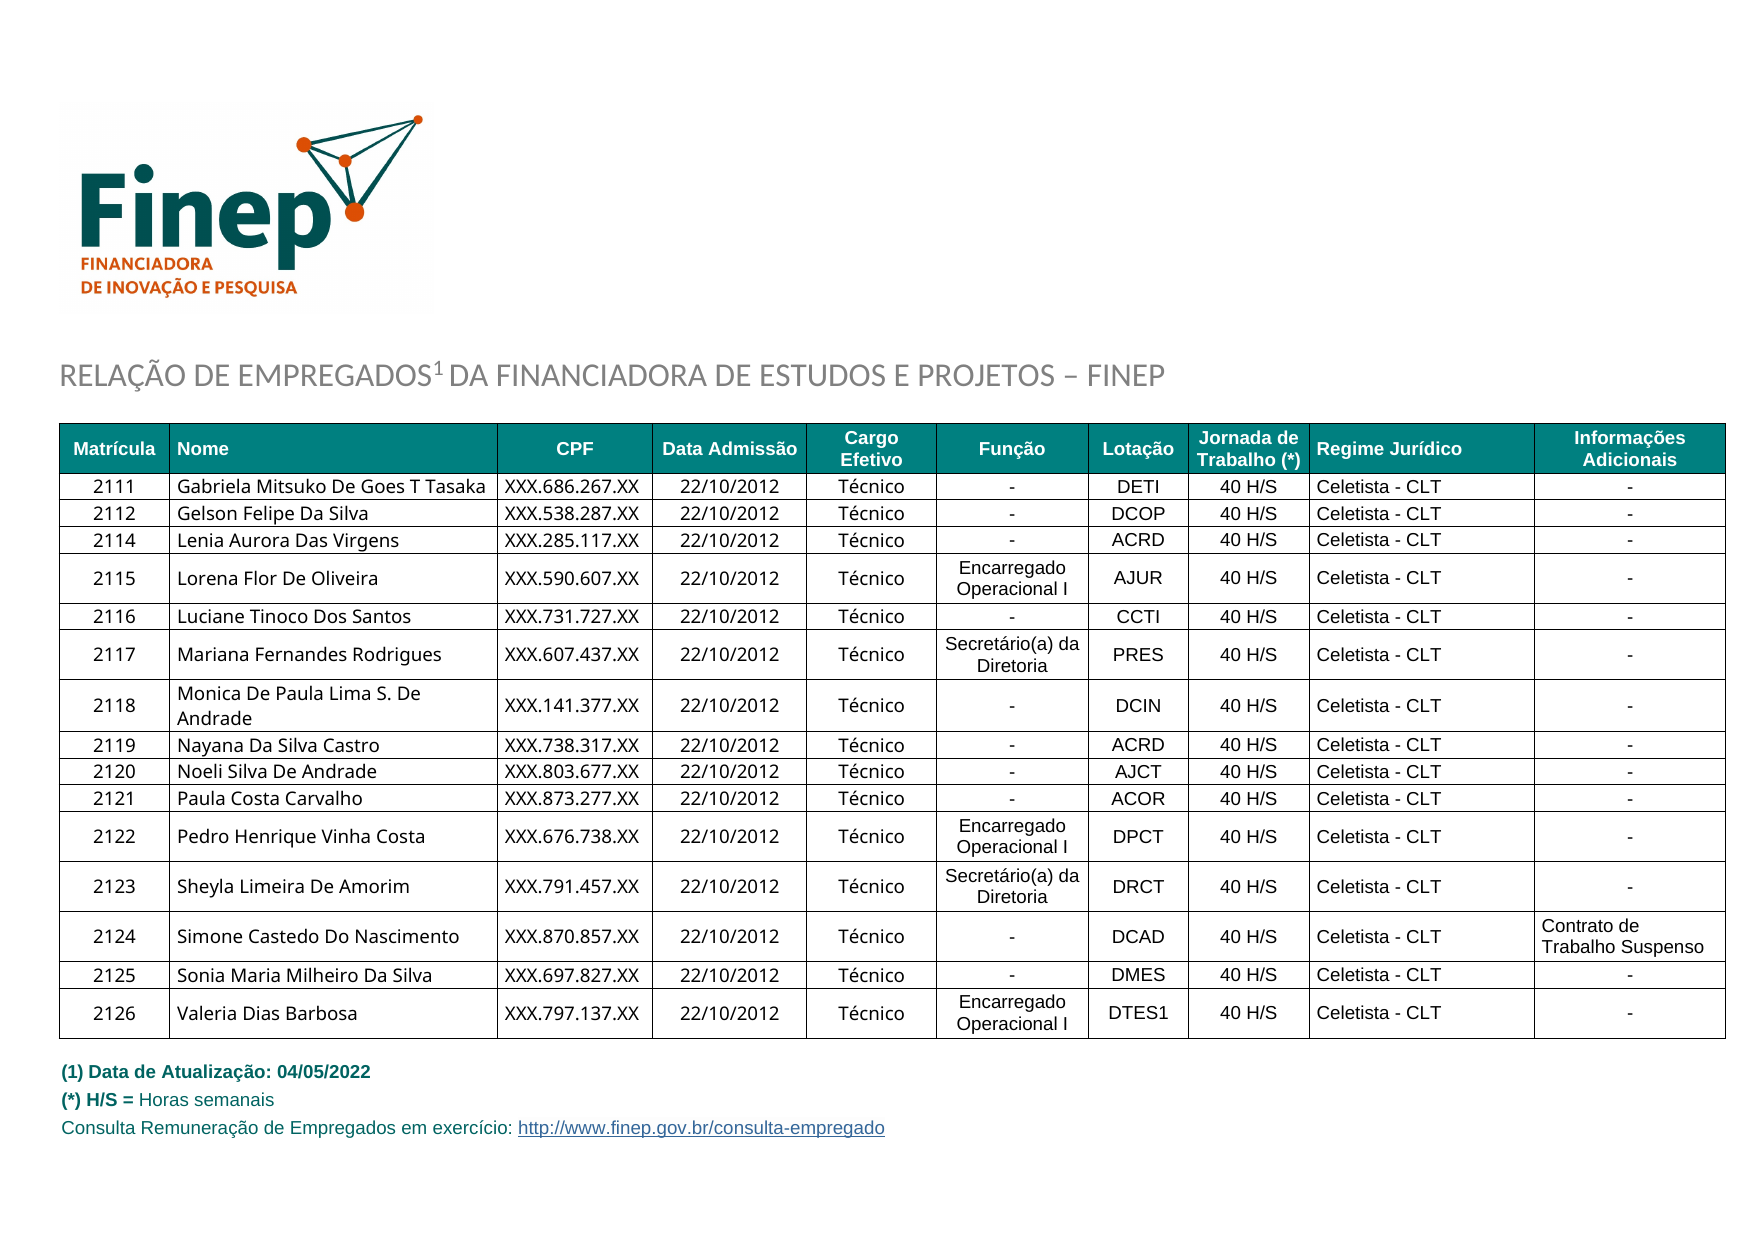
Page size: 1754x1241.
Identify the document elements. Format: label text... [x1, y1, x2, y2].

table_cell Celetista - CLT [1310, 812, 1534, 861]
table_cell Encarregado Operacional I [937, 989, 1088, 1037]
table_cell - [1535, 732, 1725, 758]
table_cell Técnico [807, 680, 936, 731]
table_cell 22/10/2012 [653, 989, 806, 1037]
table_cell 22/10/2012 [653, 812, 806, 861]
table_cell DCOP [1089, 500, 1188, 526]
table_header Regime Jurídico [1310, 424, 1534, 473]
table_cell Paula Costa Carvalho [170, 785, 497, 811]
table_cell Valeria Dias Barbosa [170, 989, 497, 1037]
table_cell Celetista - CLT [1310, 630, 1534, 679]
table_cell 22/10/2012 [653, 862, 806, 911]
table_header Jornada de Trabalho (*) [1189, 424, 1309, 473]
table_cell 22/10/2012 [653, 912, 806, 961]
table_cell XXX.738.317.XX [498, 732, 652, 758]
table_cell 40 H/S [1189, 527, 1309, 552]
table_header Nome [170, 424, 497, 473]
table_cell 40 H/S [1189, 759, 1309, 784]
table_cell 22/10/2012 [653, 527, 806, 552]
table_cell ACOR [1089, 785, 1188, 811]
table_header Cargo Efetivo [807, 424, 936, 473]
table_cell Lenia Aurora Das Virgens [170, 527, 497, 552]
table_header Informações Adicionais [1535, 424, 1725, 473]
table_cell ACRD [1089, 527, 1188, 552]
table_cell Técnico [807, 527, 936, 552]
table_cell 22/10/2012 [653, 604, 806, 629]
table_cell Técnico [807, 812, 936, 861]
table_cell DRCT [1089, 862, 1188, 911]
table_cell 40 H/S [1189, 862, 1309, 911]
table_cell Gelson Felipe Da Silva [170, 500, 497, 526]
table_cell - [937, 912, 1088, 961]
table_cell - [937, 732, 1088, 758]
table_cell 2124 [60, 912, 169, 961]
table_cell Nayana Da Silva Castro [170, 732, 497, 758]
table_cell Técnico [807, 962, 936, 987]
table_cell XXX.791.457.XX [498, 862, 652, 911]
table_cell 22/10/2012 [653, 554, 806, 602]
table_cell 40 H/S [1189, 812, 1309, 861]
table_cell XXX.676.738.XX [498, 812, 652, 861]
table_cell XXX.731.727.XX [498, 604, 652, 629]
table_cell Celetista - CLT [1310, 912, 1534, 961]
table_cell Técnico [807, 759, 936, 784]
table_cell 22/10/2012 [653, 474, 806, 499]
table_cell DETI [1089, 474, 1188, 499]
table_cell Celetista - CLT [1310, 862, 1534, 911]
table_cell 22/10/2012 [653, 785, 806, 811]
table_cell Celetista - CLT [1310, 759, 1534, 784]
table_cell 40 H/S [1189, 474, 1309, 499]
table_cell Celetista - CLT [1310, 962, 1534, 987]
table_cell Técnico [807, 785, 936, 811]
table_cell XXX.797.137.XX [498, 989, 652, 1037]
table_cell DCAD [1089, 912, 1188, 961]
table_cell 22/10/2012 [653, 759, 806, 784]
table_cell DCIN [1089, 680, 1188, 731]
table_cell 2111 [60, 474, 169, 499]
table_cell CCTI [1089, 604, 1188, 629]
table_cell - [1535, 500, 1725, 526]
table_cell 2121 [60, 785, 169, 811]
table_cell 2123 [60, 862, 169, 911]
table_cell XXX.141.377.XX [498, 680, 652, 731]
table_cell - [1535, 785, 1725, 811]
table_cell - [937, 680, 1088, 731]
table_cell 40 H/S [1189, 680, 1309, 731]
table_header Data Admissão [653, 424, 806, 473]
table_cell - [937, 759, 1088, 784]
table_cell XXX.870.857.XX [498, 912, 652, 961]
table_cell Celetista - CLT [1310, 785, 1534, 811]
table_cell Celetista - CLT [1310, 989, 1534, 1037]
table_cell AJCT [1089, 759, 1188, 784]
table_cell XXX.803.677.XX [498, 759, 652, 784]
table_cell 2114 [60, 527, 169, 552]
table_cell Monica De Paula Lima S. De Andrade [170, 680, 497, 731]
table_cell Simone Castedo Do Nascimento [170, 912, 497, 961]
table_cell Técnico [807, 862, 936, 911]
table_header Lotação [1089, 424, 1188, 473]
table_cell DMES [1089, 962, 1188, 987]
table_cell Noeli Silva De Andrade [170, 759, 497, 784]
table_cell 22/10/2012 [653, 732, 806, 758]
table_cell 40 H/S [1189, 912, 1309, 961]
table_cell - [937, 785, 1088, 811]
table_cell XXX.697.827.XX [498, 962, 652, 987]
table_cell Sheyla Limeira De Amorim [170, 862, 497, 911]
table_cell 2112 [60, 500, 169, 526]
table_cell Contrato de Trabalho Suspenso [1535, 912, 1725, 961]
table_cell Lorena Flor De Oliveira [170, 554, 497, 602]
table_header Matrícula [60, 424, 169, 473]
table_cell Encarregado Operacional I [937, 812, 1088, 861]
table_cell 40 H/S [1189, 554, 1309, 602]
table_cell Celetista - CLT [1310, 680, 1534, 731]
table_cell 2118 [60, 680, 169, 731]
table_cell 40 H/S [1189, 989, 1309, 1037]
table_cell - [1535, 527, 1725, 552]
table_cell 2115 [60, 554, 169, 602]
table_cell 40 H/S [1189, 785, 1309, 811]
table_cell - [1535, 680, 1725, 731]
table_cell Celetista - CLT [1310, 474, 1534, 499]
table_cell Luciane Tinoco Dos Santos [170, 604, 497, 629]
table_cell Técnico [807, 630, 936, 679]
table_cell Técnico [807, 474, 936, 499]
table_cell 22/10/2012 [653, 500, 806, 526]
table_header CPF [498, 424, 652, 473]
table_cell AJUR [1089, 554, 1188, 602]
table_cell 40 H/S [1189, 630, 1309, 679]
table_cell Técnico [807, 732, 936, 758]
table_cell 2125 [60, 962, 169, 987]
table_cell - [937, 962, 1088, 987]
table_cell Celetista - CLT [1310, 732, 1534, 758]
table_cell - [1535, 812, 1725, 861]
table_cell 2120 [60, 759, 169, 784]
table_cell - [937, 500, 1088, 526]
table_cell Celetista - CLT [1310, 604, 1534, 629]
table_cell Gabriela Mitsuko De Goes T Tasaka [170, 474, 497, 499]
table_cell DPCT [1089, 812, 1188, 861]
table_cell - [1535, 759, 1725, 784]
table_cell XXX.607.437.XX [498, 630, 652, 679]
table_cell 2122 [60, 812, 169, 861]
table_cell Celetista - CLT [1310, 527, 1534, 552]
table_cell - [1535, 989, 1725, 1037]
table_cell 40 H/S [1189, 962, 1309, 987]
table_cell - [1535, 630, 1725, 679]
table_cell - [937, 474, 1088, 499]
table_cell Técnico [807, 912, 936, 961]
table_cell Encarregado Operacional I [937, 554, 1088, 602]
table_cell - [1535, 604, 1725, 629]
table_cell - [1535, 474, 1725, 499]
table_cell 22/10/2012 [653, 680, 806, 731]
table_cell 40 H/S [1189, 732, 1309, 758]
table_cell Secretário(a) da Diretoria [937, 630, 1088, 679]
table_cell Pedro Henrique Vinha Costa [170, 812, 497, 861]
table_cell XXX.686.267.XX [498, 474, 652, 499]
table_cell ACRD [1089, 732, 1188, 758]
table_cell - [1535, 962, 1725, 987]
table_cell XXX.590.607.XX [498, 554, 652, 602]
table_cell Técnico [807, 989, 936, 1037]
table_cell 2126 [60, 989, 169, 1037]
table_cell Secretário(a) da Diretoria [937, 862, 1088, 911]
table_cell - [937, 527, 1088, 552]
table_cell - [1535, 554, 1725, 602]
table_cell 22/10/2012 [653, 630, 806, 679]
table_header Função [937, 424, 1088, 473]
table_cell 2116 [60, 604, 169, 629]
table_cell 2119 [60, 732, 169, 758]
table_cell Sonia Maria Milheiro Da Silva [170, 962, 497, 987]
table_cell Celetista - CLT [1310, 500, 1534, 526]
table_cell Técnico [807, 500, 936, 526]
table_cell Técnico [807, 554, 936, 602]
table_cell DTES1 [1089, 989, 1188, 1037]
table_cell 2117 [60, 630, 169, 679]
table_cell - [1535, 862, 1725, 911]
table_cell XXX.285.117.XX [498, 527, 652, 552]
table_cell XXX.538.287.XX [498, 500, 652, 526]
table_cell Técnico [807, 604, 936, 629]
table_cell - [937, 604, 1088, 629]
table_cell Mariana Fernandes Rodrigues [170, 630, 497, 679]
table_cell 22/10/2012 [653, 962, 806, 987]
table_cell PRES [1089, 630, 1188, 679]
table_cell 40 H/S [1189, 500, 1309, 526]
table_cell 40 H/S [1189, 604, 1309, 629]
table_cell XXX.873.277.XX [498, 785, 652, 811]
table_cell Celetista - CLT [1310, 554, 1534, 602]
